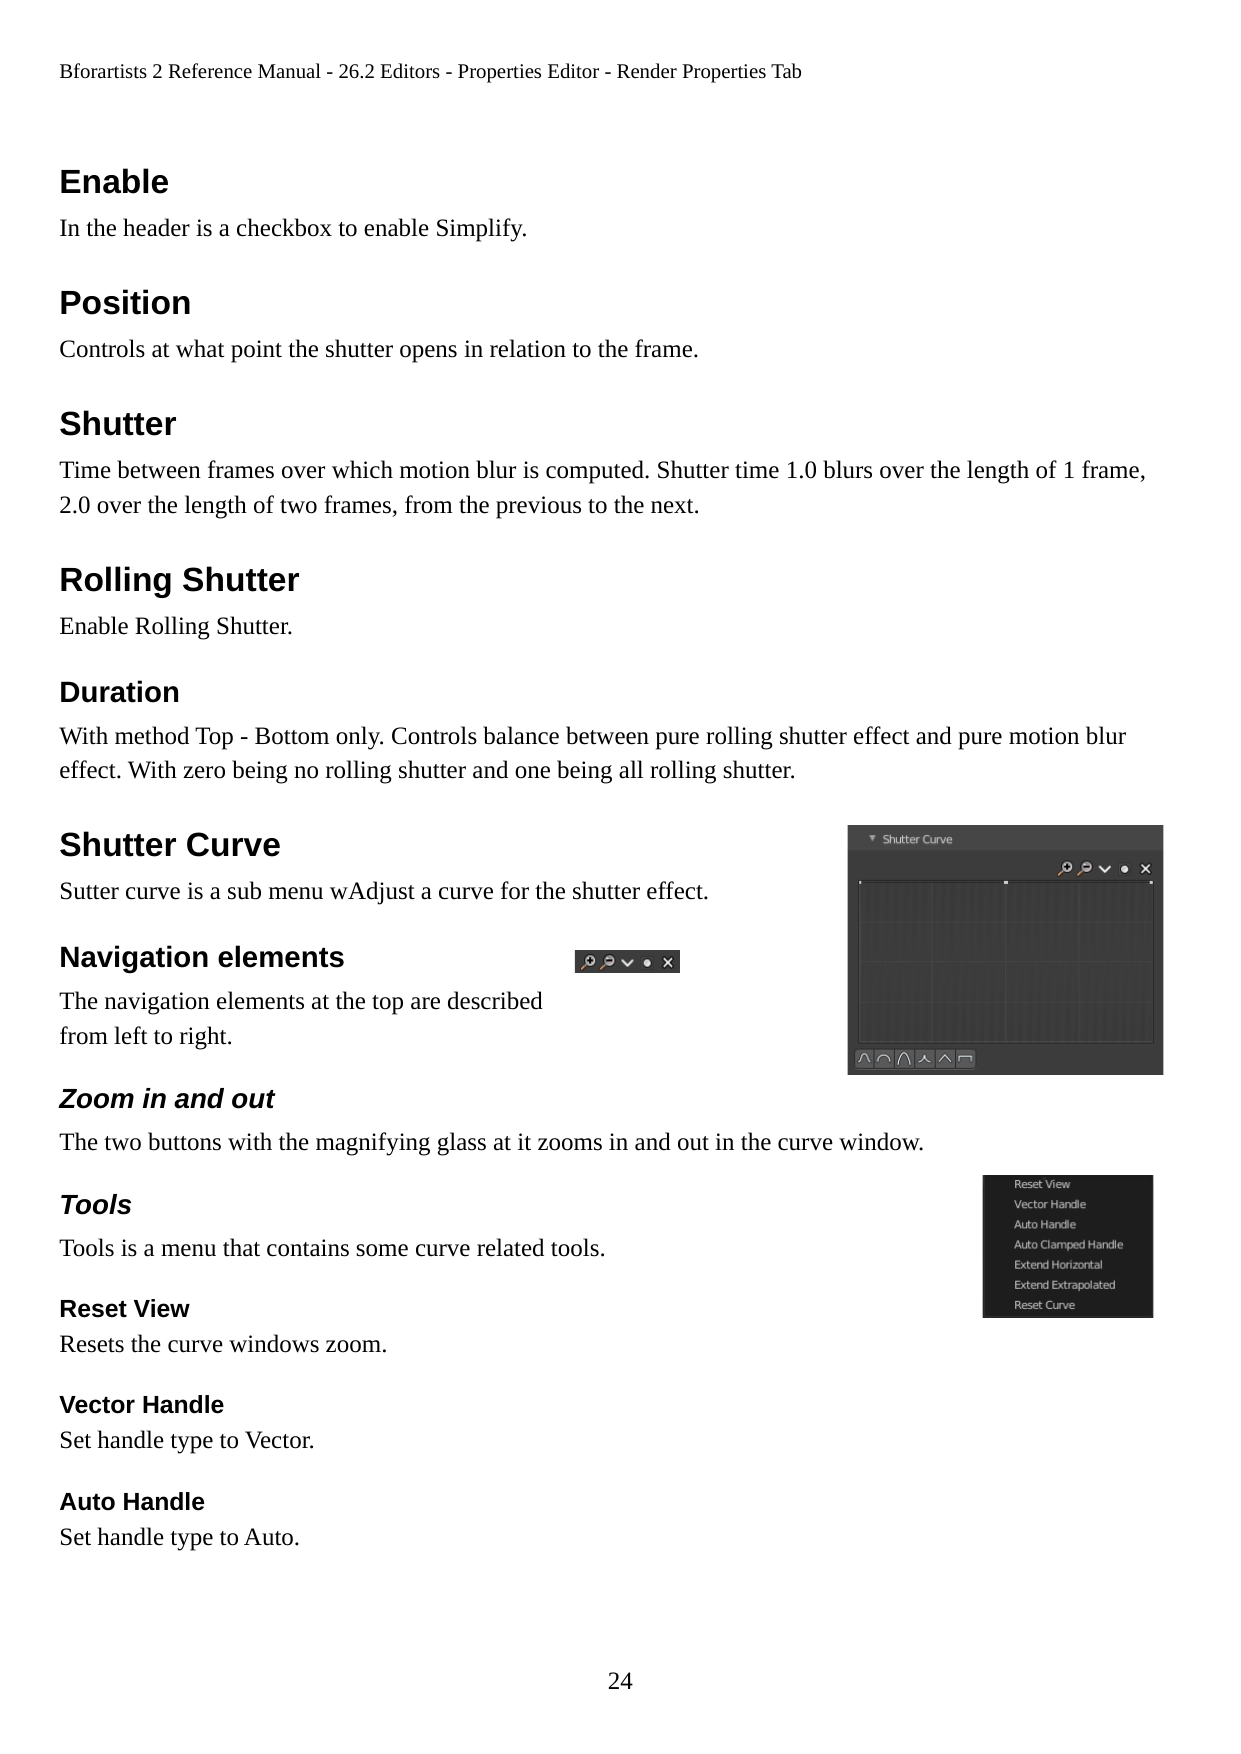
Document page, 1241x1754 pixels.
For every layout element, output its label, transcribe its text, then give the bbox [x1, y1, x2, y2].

text The navigation elements at the top are described from left to right. [59, 986, 847, 1049]
text Controls at what point the shutter opens in relation to the frame. [59, 334, 1181, 363]
text With method Top - Bottom only. Controls balance between pure rolling shutter effect and pure motion blur effect. With zero being no rolling shutter and one being all rolling shutter. [59, 721, 1181, 784]
text Resets the curve windows zoom. [59, 1329, 1181, 1358]
subtitle [1164, 940, 1181, 974]
text Set handle type to Auto. [59, 1522, 1181, 1550]
picture [847, 825, 1164, 1075]
subtitle [1154, 1188, 1181, 1220]
subtitle Tools [59, 1188, 982, 1220]
text Tools is a menu that contains some curve related tools. [59, 1233, 982, 1261]
text Enable Rolling Shutter. [59, 611, 1181, 640]
text Set handle type to Vector. [59, 1425, 1181, 1454]
subtitle Position [59, 283, 1181, 322]
text The two buttons with the magnifying glass at it zooms in and out in the curve window. [59, 1127, 1181, 1155]
subtitle [1164, 825, 1181, 864]
text Sutter curve is a sub menu wAdjust a curve for the shutter effect. [59, 876, 847, 905]
picture [982, 1175, 1154, 1318]
subtitle Duration [59, 674, 1181, 708]
subtitle Rolling Shutter [59, 560, 1181, 598]
subtitle Zoom in and out [59, 1082, 1181, 1114]
subtitle Enable [59, 162, 1181, 201]
text In the header is a checkbox to enable Simplify. [59, 213, 1181, 242]
subtitle Auto Handle [59, 1487, 1181, 1515]
subtitle Vector Handle [59, 1391, 1181, 1419]
picture [574, 950, 680, 973]
text Time between frames over which motion blur is computed. Shutter time 1.0 blurs over the length of 1 frame, 2.0 over the length of two frames, from the previous to the next. [59, 455, 1181, 519]
subtitle Reset View [59, 1294, 1181, 1323]
subtitle Navigation elements [59, 940, 847, 974]
subtitle Shutter [59, 404, 1181, 443]
subtitle Shutter Curve [59, 825, 847, 864]
